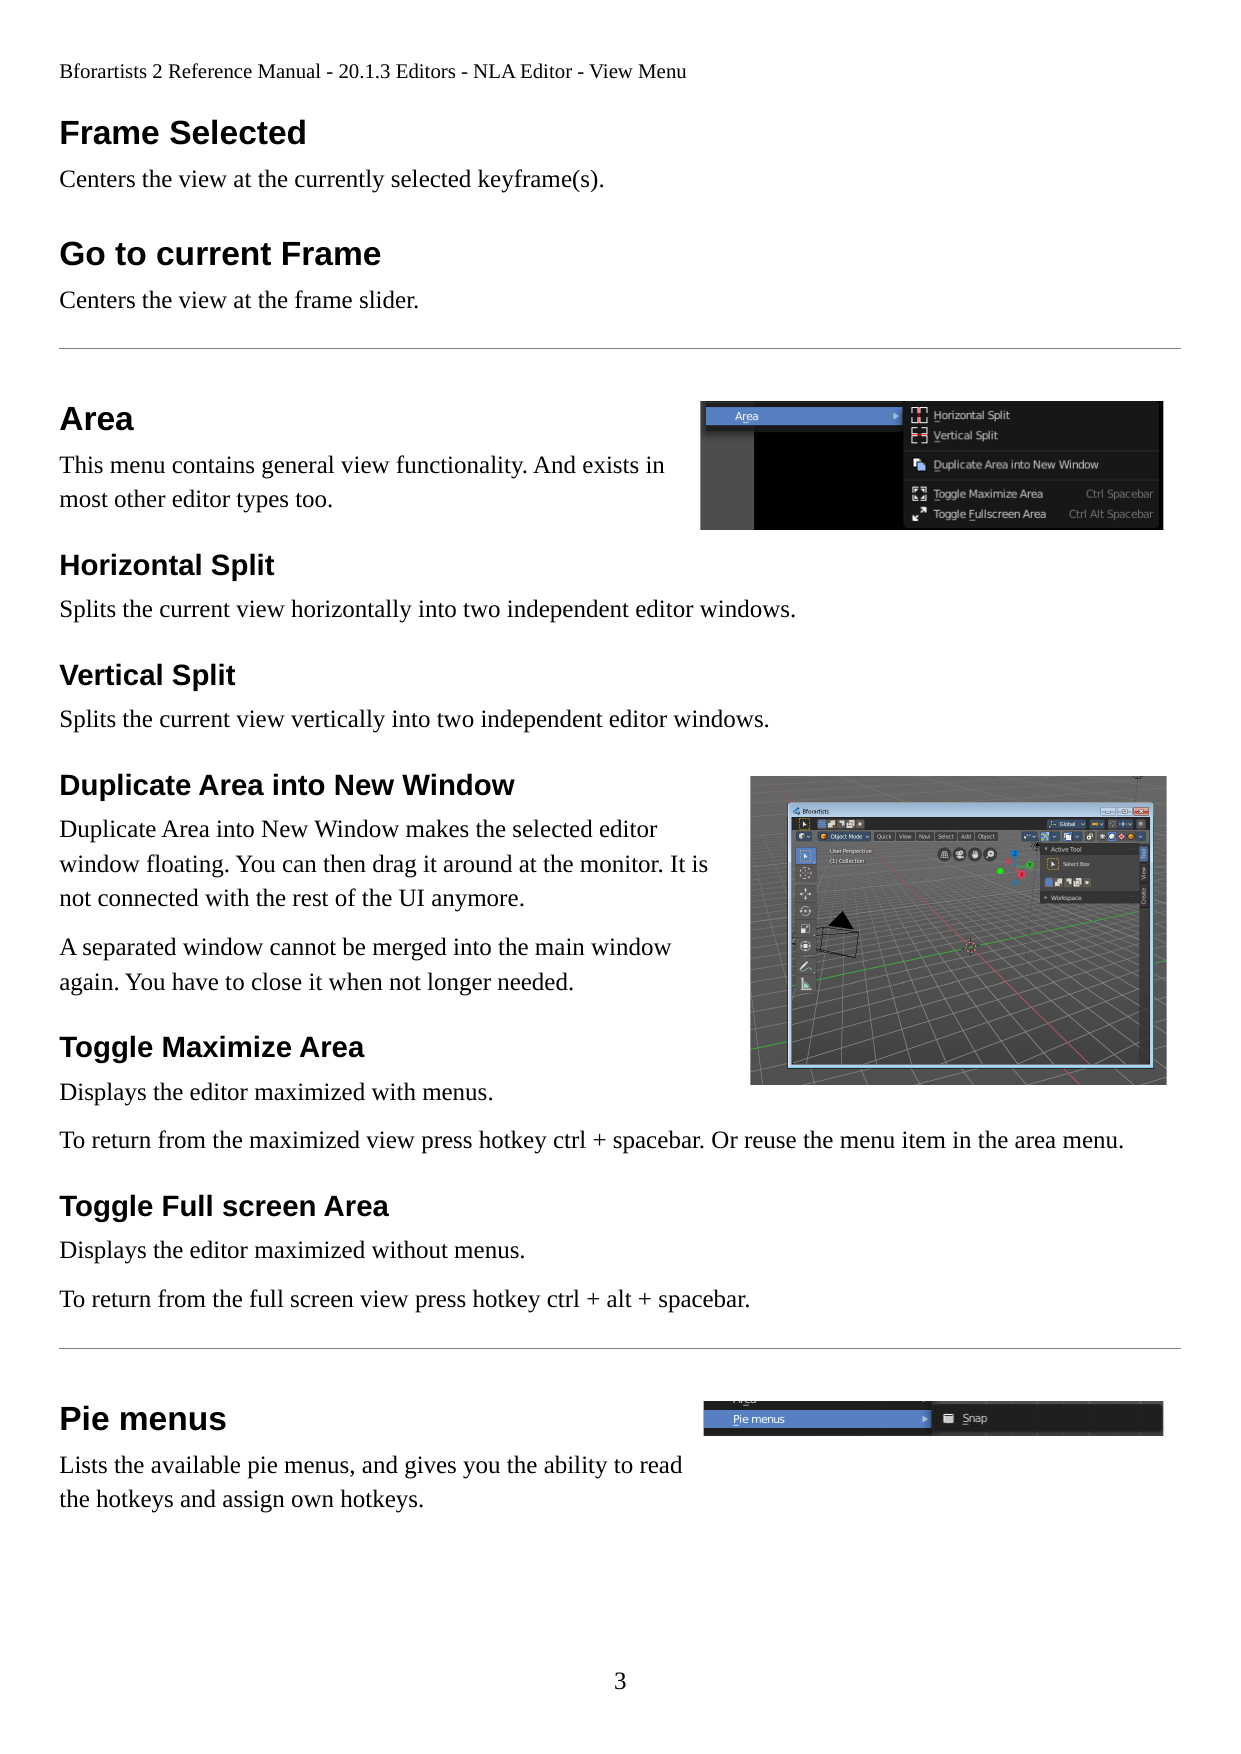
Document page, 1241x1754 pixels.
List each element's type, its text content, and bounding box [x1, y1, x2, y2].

subtitle Vertical Split [59, 658, 1181, 692]
text Centers the view at the frame slider. [59, 285, 1181, 313]
text A separated window cannot be merged into the main window again. You have to close it when not longer needed. [59, 932, 750, 995]
text Splits the current view horizontally into two independent editor windows. [59, 594, 1181, 623]
subtitle Frame Selected [59, 113, 1181, 151]
text Displays the editor maximized with menus. [59, 1077, 1181, 1105]
text To return from the maximized view press hotkey ctrl + spacebar. Or reuse the menu item in the area menu. [59, 1126, 1181, 1154]
picture [700, 401, 1164, 530]
subtitle Toggle Full screen Area [59, 1189, 1181, 1223]
text Displays the editor maximized without menus. [59, 1236, 1181, 1264]
subtitle [1167, 1030, 1181, 1064]
text Splits the current view vertically into two independent editor windows. [59, 704, 1181, 733]
text Centers the view at the currently selected keyframe(s). [59, 164, 1181, 192]
text Lists the available pie menus, and gives you the ability to read the hotkeys and assign own hotkeys. [59, 1450, 1181, 1513]
text This menu contains general view functionality. And exists in most other editor types too. [59, 450, 700, 513]
subtitle Pie menus [59, 1399, 1181, 1437]
subtitle Toggle Maximize Area [59, 1030, 750, 1064]
text Duplicate Area into New Window makes the selected editor window floating. You can then drag it around at the monitor. It is not connected with the rest of the UI anymore. [59, 814, 750, 912]
subtitle Horizontal Split [59, 548, 1181, 582]
subtitle Go to current Frame [59, 234, 1181, 272]
picture [703, 1401, 1164, 1436]
picture [750, 776, 1167, 1085]
text To return from the full screen view press hotkey ctrl + alt + spacebar. [59, 1284, 1181, 1313]
subtitle Area [59, 399, 1181, 437]
subtitle Duplicate Area into New Window [59, 768, 1181, 802]
